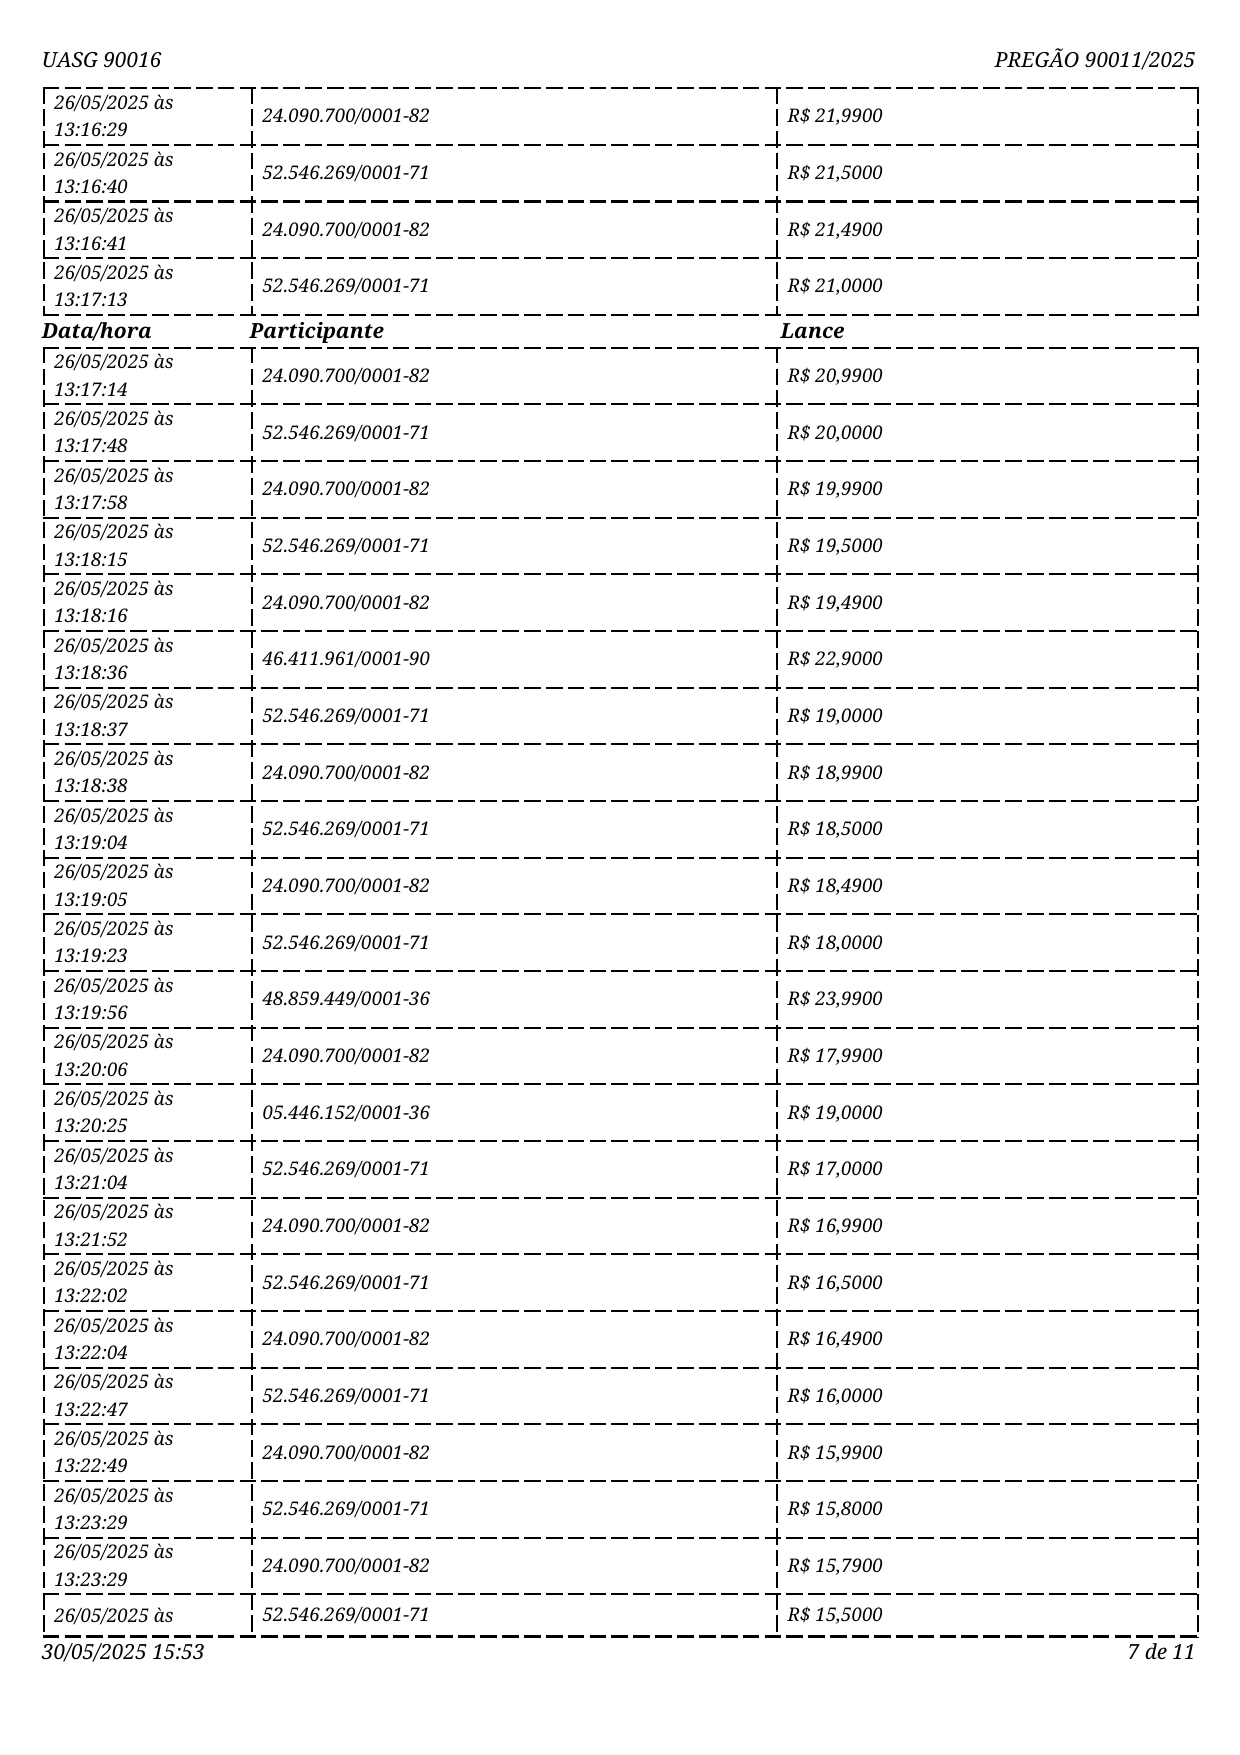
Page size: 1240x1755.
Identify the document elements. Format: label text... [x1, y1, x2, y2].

table_cell 24.090.700/0001-82 [252, 460, 777, 517]
table_cell R$ 22,9000 [777, 630, 1198, 687]
table_cell R$ 18,4900 [777, 857, 1198, 913]
table_cell 26/05/2025 às 13:18:16 [44, 573, 252, 630]
table_cell 52.546.269/0001-71 [252, 1253, 777, 1310]
table_cell 24.090.700/0001-82 [252, 1197, 777, 1253]
table_cell 26/05/2025 às 13:17:48 [44, 403, 252, 460]
table_cell 26/05/2025 às 13:22:47 [44, 1367, 252, 1423]
table_cell R$ 16,4900 [777, 1310, 1198, 1367]
table_cell R$ 15,7900 [777, 1537, 1198, 1593]
table_cell 24.090.700/0001-82 [252, 1310, 777, 1367]
table_cell 24.090.700/0001-82 [252, 1537, 777, 1593]
table_cell 26/05/2025 às 13:18:37 [44, 687, 252, 743]
table_cell R$ 21,9900 [777, 87, 1198, 144]
table_cell 52.546.269/0001-71 [252, 687, 777, 743]
table_cell 52.546.269/0001-71 [252, 800, 777, 857]
table_cell R$ 16,0000 [777, 1367, 1198, 1423]
table_cell 26/05/2025 às 13:19:56 [44, 970, 252, 1027]
table_cell 26/05/2025 às 13:19:23 [44, 913, 252, 970]
table_cell R$ 21,0000 [777, 257, 1198, 314]
table_header 24.090.700/0001-82 [252, 347, 777, 403]
table_cell 26/05/2025 às 13:23:29 [44, 1480, 252, 1537]
table_cell 26/05/2025 às 13:19:04 [44, 800, 252, 857]
table_cell 26/05/2025 às 13:21:04 [44, 1140, 252, 1197]
table_cell R$ 16,5000 [777, 1253, 1198, 1310]
table_cell 26/05/2025 às 13:21:52 [44, 1197, 252, 1253]
table_cell R$ 23,9900 [777, 970, 1198, 1027]
table_cell 24.090.700/0001-82 [252, 743, 777, 800]
table_header 26/05/2025 às 13:17:14 [44, 347, 252, 403]
table_cell 46.411.961/0001-90 [252, 630, 777, 687]
table_cell 26/05/2025 às 13:22:02 [44, 1253, 252, 1310]
table_cell R$ 16,9900 [777, 1197, 1198, 1253]
table_cell 24.090.700/0001-82 [252, 200, 777, 257]
table_cell R$ 21,4900 [777, 200, 1198, 257]
table_cell R$ 18,0000 [777, 913, 1198, 970]
table_cell 24.090.700/0001-82 [252, 1027, 777, 1083]
table_cell R$ 19,9900 [777, 460, 1198, 517]
table_cell 48.859.449/0001-36 [252, 970, 777, 1027]
table_cell 52.546.269/0001-71 [252, 1367, 777, 1423]
table_cell 26/05/2025 às 13:23:29 [44, 1537, 252, 1593]
table_cell R$ 17,0000 [777, 1140, 1198, 1197]
table_cell 24.090.700/0001-82 [252, 857, 777, 913]
table_header R$ 20,9900 [777, 347, 1198, 403]
table_cell R$ 19,5000 [777, 517, 1198, 573]
table_cell 52.546.269/0001-71 [252, 913, 777, 970]
table_cell R$ 15,8000 [777, 1480, 1198, 1537]
table_cell 26/05/2025 às 13:16:29 [44, 87, 252, 144]
table_cell R$ 21,5000 [777, 144, 1198, 200]
table_cell 26/05/2025 às 13:22:04 [44, 1310, 252, 1367]
table_cell R$ 18,9900 [777, 743, 1198, 800]
table_cell R$ 19,4900 [777, 573, 1198, 630]
table_cell R$ 18,5000 [777, 800, 1198, 857]
table_cell 52.546.269/0001-71 [252, 1140, 777, 1197]
table_cell 52.546.269/0001-71 [252, 144, 777, 200]
table_cell 26/05/2025 às 13:17:58 [44, 460, 252, 517]
table_cell 26/05/2025 às 13:19:05 [44, 857, 252, 913]
table_cell 26/05/2025 às 13:17:13 [44, 257, 252, 314]
table_cell 26/05/2025 às 13:18:36 [44, 630, 252, 687]
table_cell R$ 20,0000 [777, 403, 1198, 460]
table_cell 52.546.269/0001-71 [252, 1593, 777, 1635]
table_cell 52.546.269/0001-71 [252, 517, 777, 573]
table_cell 52.546.269/0001-71 [252, 1480, 777, 1537]
text Data/hora Participante Lance [42, 316, 1198, 344]
table_cell R$ 15,5000 [777, 1593, 1198, 1635]
table_cell 52.546.269/0001-71 [252, 403, 777, 460]
table_cell 26/05/2025 às [44, 1593, 252, 1635]
table_cell R$ 19,0000 [777, 687, 1198, 743]
table_cell 52.546.269/0001-71 [252, 257, 777, 314]
table_cell 24.090.700/0001-82 [252, 573, 777, 630]
table_cell 26/05/2025 às 13:20:25 [44, 1083, 252, 1140]
table_cell 26/05/2025 às 13:18:15 [44, 517, 252, 573]
table_cell 24.090.700/0001-82 [252, 1423, 777, 1480]
table_cell 26/05/2025 às 13:22:49 [44, 1423, 252, 1480]
table_cell 05.446.152/0001-36 [252, 1083, 777, 1140]
table_cell R$ 17,9900 [777, 1027, 1198, 1083]
table_cell 24.090.700/0001-82 [252, 87, 777, 144]
table_cell 26/05/2025 às 13:18:38 [44, 743, 252, 800]
table_cell R$ 19,0000 [777, 1083, 1198, 1140]
table_cell 26/05/2025 às 13:16:40 [44, 144, 252, 200]
table_cell R$ 15,9900 [777, 1423, 1198, 1480]
table_cell 26/05/2025 às 13:20:06 [44, 1027, 252, 1083]
table_cell 26/05/2025 às 13:16:41 [44, 200, 252, 257]
